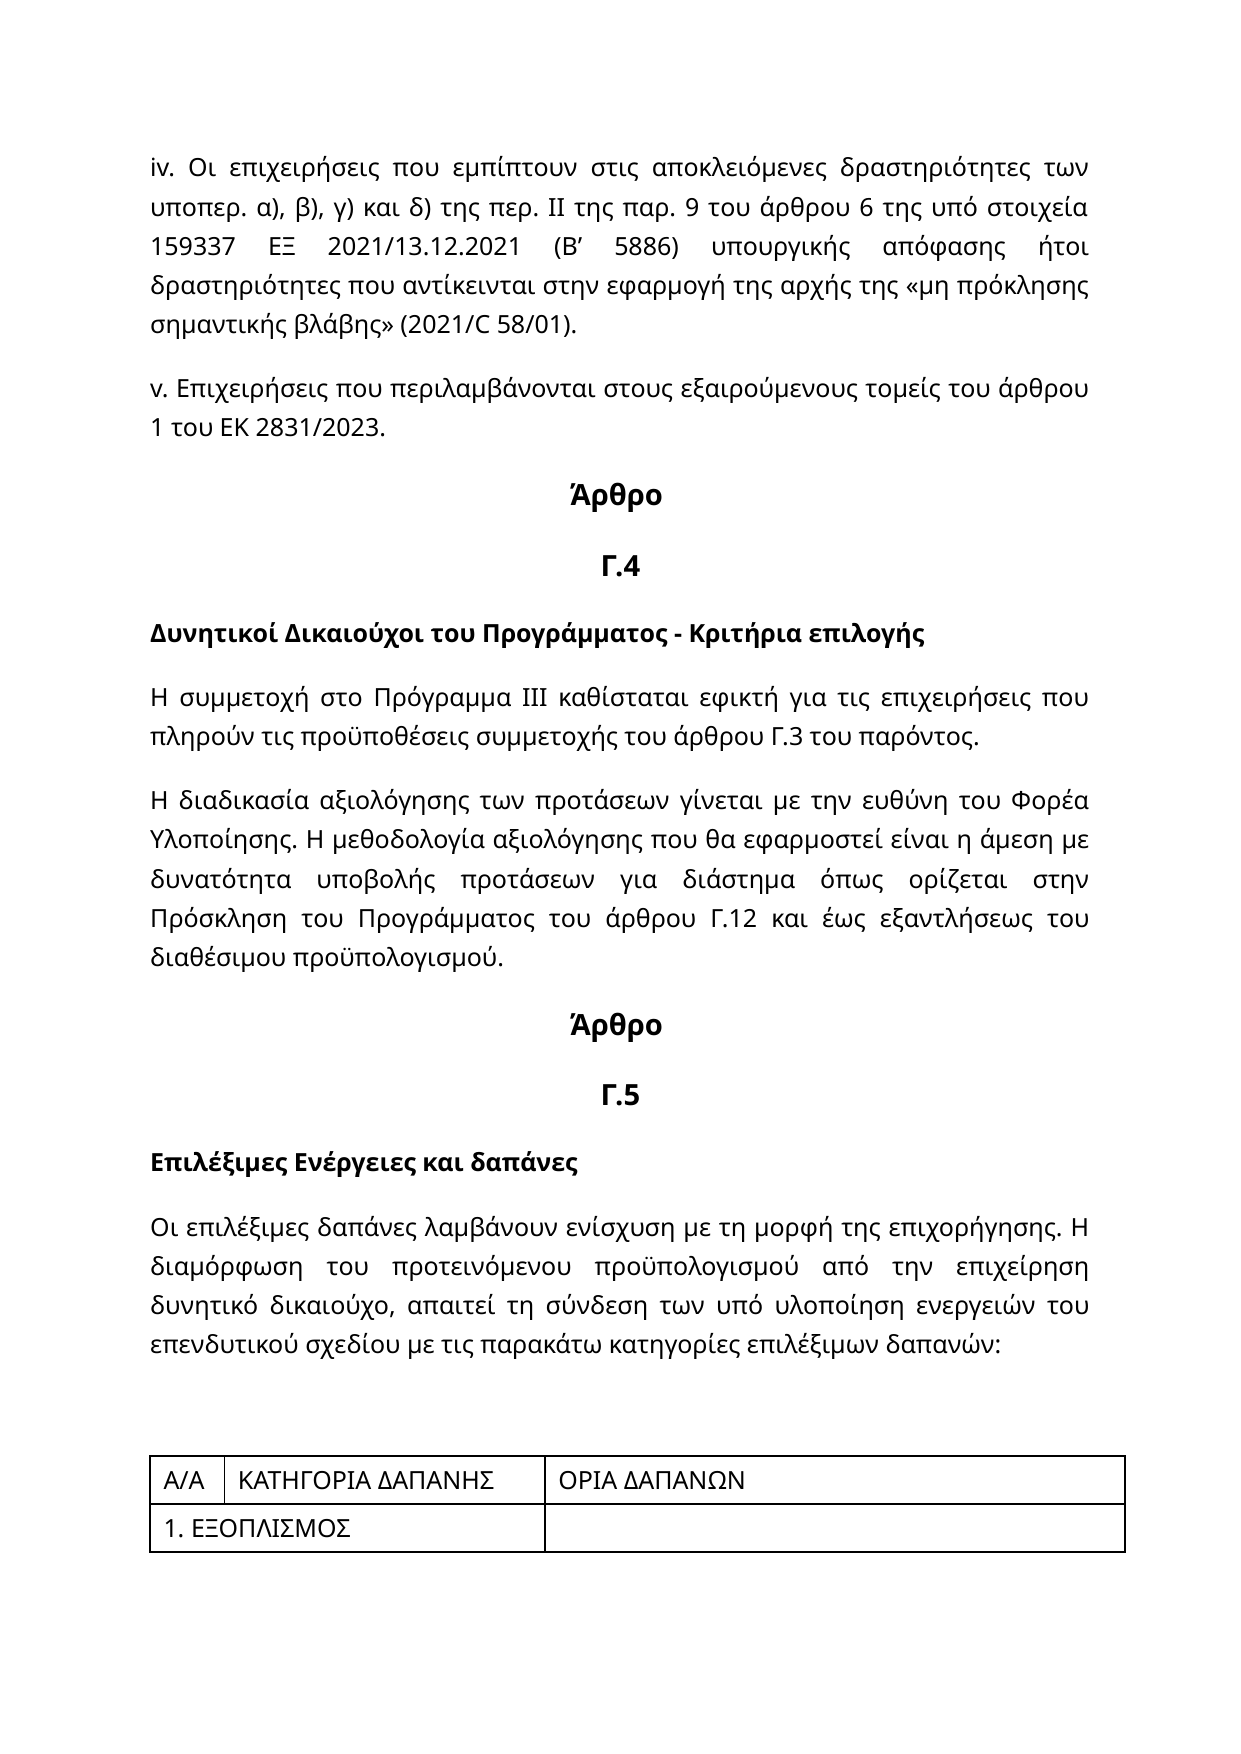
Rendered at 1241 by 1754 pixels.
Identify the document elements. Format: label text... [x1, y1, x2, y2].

table_header ΟΡΙΑ ΔΑΠΑΝΩΝ [546, 1457, 1124, 1503]
subtitle Γ.4 [150, 545, 1090, 584]
text Οι επιλέξιμες δαπάνες λαμβάνουν ενίσχυση με τη μορφή της επιχορήγησης. Η διαμόρφωση του προτεινόμενου προϋπολογισμού από την επιχείρηση δυνητικό δικαιούχο, απαιτεί τη σύνδεση των υπό υλοποίηση ενεργειών του επενδυτικού σχεδίου με τις παρακάτω κατηγορίες επιλέξιμων δαπανών: [150, 1209, 1090, 1361]
table_cell [546, 1505, 1124, 1551]
text Επιλέξιμες Ενέργειες και δαπάνες [150, 1145, 1090, 1179]
subtitle Άρθρο [150, 1004, 1090, 1043]
text Δυνητικοί Δικαιούχοι του Προγράμματος - Κριτήρια επιλογής [150, 615, 1090, 649]
table_header ΚΑΤΗΓΟΡΙΑ ΔΑΠΑΝΗΣ [225, 1457, 544, 1503]
text v. Επιχειρήσεις που περιλαμβάνονται στους εξαιρούμενους τομείς του άρθρου 1 του ΕΚ 2831/2023. [150, 371, 1090, 444]
text iv. Οι επιχειρήσεις που εμπίπτουν στις αποκλειόμενες δραστηριότητες των υποπερ. α), β), γ) και δ) της περ. ΙΙ της παρ. 9 του άρθρου 6 της υπό στοιχεία 159337 ΕΞ 2021/13.12.2021 (Β’ 5886) υπουργικής απόφασης ήτοι δραστηριότητες που αντίκεινται στην εφαρμογή της αρχής της «μη πρόκλησης σημαντικής βλάβης» (2021/C 58/01). [150, 150, 1090, 341]
subtitle Γ.5 [150, 1074, 1090, 1114]
table_cell 1. ΕΞΟΠΛΙΣΜΟΣ [151, 1505, 544, 1551]
table_header Α/Α [151, 1457, 224, 1503]
text Η συμμετοχή στο Πρόγραμμα ΙΙΙ καθίσταται εφικτή για τις επιχειρήσεις που πληρούν τις προϋποθέσεις συμμετοχής του άρθρου Γ.3 του παρόντος. [150, 679, 1090, 753]
subtitle Άρθρο [150, 474, 1090, 514]
text Η διαδικασία αξιολόγησης των προτάσεων γίνεται με την ευθύνη του Φορέα Υλοποίησης. Η μεθοδολογία αξιολόγησης που θα εφαρμοστεί είναι η άμεση με δυνατότητα υποβολής προτάσεων για διάστημα όπως ορίζεται στην Πρόσκληση του Προγράμματος του άρθρου Γ.12 και έως εξαντλήσεως του διαθέσιμου προϋπολογισμού. [150, 783, 1090, 974]
